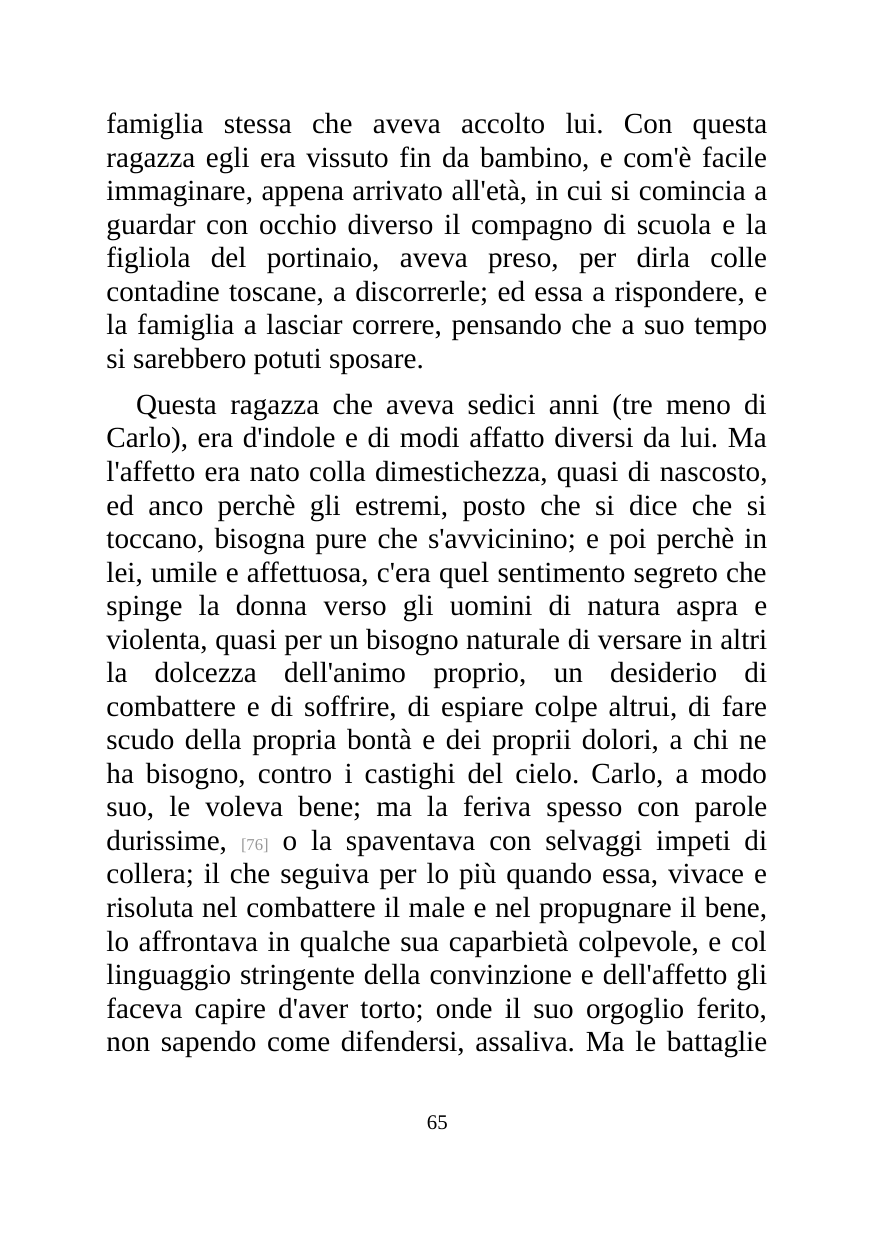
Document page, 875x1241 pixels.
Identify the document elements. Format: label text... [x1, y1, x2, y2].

text famiglia stessa che aveva accolto lui. Con questa ragazza egli era vissuto fin da bambino, e com'è facile immaginare, appena arrivato all'età, in cui si comincia a guardar con occhio diverso il compagno di scuola e la figliola del portinaio, aveva preso, per dirla colle contadine toscane, a discorrerle; ed essa a rispondere, e la famiglia a lasciar correre, pensando che a suo tempo si sarebbero potuti sposare. [106, 106, 768, 374]
text Questa ragazza che aveva sedici anni (tre meno di Carlo), era d'indole e di modi affatto diversi da lui. Ma l'affetto era nato colla dimestichezza, quasi di nascosto, ed anco perchè gli estremi, posto che si dice che si toccano, bisogna pure che s'avvicinino; e poi perchè in lei, umile e affettuosa, c'era quel sentimento segreto che spinge la donna verso gli uomini di natura aspra e violenta, quasi per un bisogno naturale di versare in altri la dolcezza dell'animo proprio, un desiderio di combattere e di soffrire, di espiare colpe altrui, di fare scudo della propria bontà e dei proprii dolori, a chi ne ha bisogno, contro i castighi del cielo. Carlo, a modo suo, le voleva bene; ma la feriva spesso con parole durissime, [76] o la spaventava con selvaggi impeti di collera; il che seguiva per lo più quando essa, vivace e risoluta nel combattere il male e nel propugnare il bene, lo affrontava in qualche sua caparbietà colpevole, e col linguaggio stringente della convinzione e dell'affetto gli faceva capire d'aver torto; onde il suo orgoglio ferito, non sapendo come difendersi, assaliva. Ma le battaglie [106, 387, 768, 1058]
